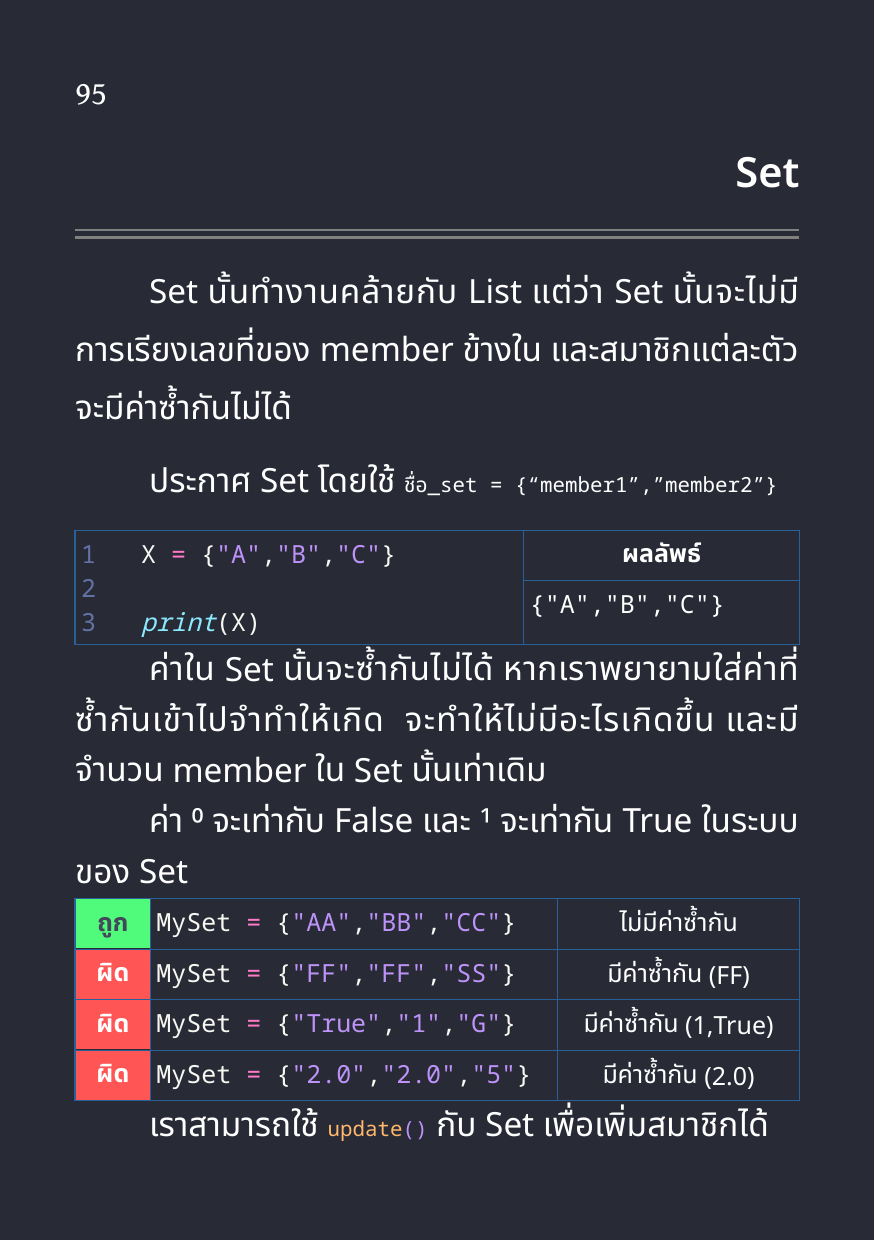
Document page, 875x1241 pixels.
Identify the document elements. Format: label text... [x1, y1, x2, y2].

table_header MySet = {"AA","BB","CC"} [151, 899, 557, 948]
table_header ไม่มีค่าซ้ำกัน [558, 899, 799, 948]
table_cell MySet = {"True","1","G"} [151, 1000, 557, 1049]
table_cell มีค่าซ้ำกัน (1,True) [558, 1000, 799, 1049]
text Set นั้นทำงานคล้ายกับ List แต่ว่า Set นั้นจะไม่มีการเรียงเลขที่ของ member ข้างใน และสมาชิกแต่ละตัวจะมีค่าซ้ำกันไม่ได้ [75, 268, 799, 435]
text ค่าใน Set นั้นจะซ้ำกันไม่ได้ หากเราพยายามใส่ค่าที่ซ้ำกันเข้าไปจำทำให้เกิด จะทำให้ไม่มีอะไรเกิดขึ้น และมีจำนวน member ใน Set นั้นเท่าเดิม [75, 645, 799, 797]
table_cell มีค่าซ้ำกัน (FF) [558, 950, 799, 999]
subtitle Set [134, 143, 799, 200]
table_cell MySet = {"2.0","2.0","5"} [151, 1051, 557, 1100]
table_header 1 X = {"A","B","C"} 2 3 print(X) [76, 531, 523, 644]
table_cell ผิด [76, 1051, 150, 1100]
table_cell ผิด [76, 1000, 150, 1049]
table_header ผลลัพธ์ [524, 531, 799, 580]
table_cell MySet = {"FF","FF","SS"} [151, 950, 557, 999]
table_cell มีค่าซ้ำกัน (2.0) [558, 1051, 799, 1100]
table_header ถูก [76, 899, 150, 948]
table_cell {"A","B","C"} [524, 581, 799, 644]
table_cell ผิด [76, 950, 150, 999]
text ค่า 0 จะเท่ากับ False และ 1 จะเท่ากัน True ในระบบของ Set [75, 797, 799, 898]
text ประกาศ Set โดยใช้ ชื่อ_set = {“member1”,”member2”} [75, 457, 799, 507]
text เราสามารถใช้ update() กับ Set เพื่อเพิ่มสมาชิกได้ [75, 1101, 799, 1152]
